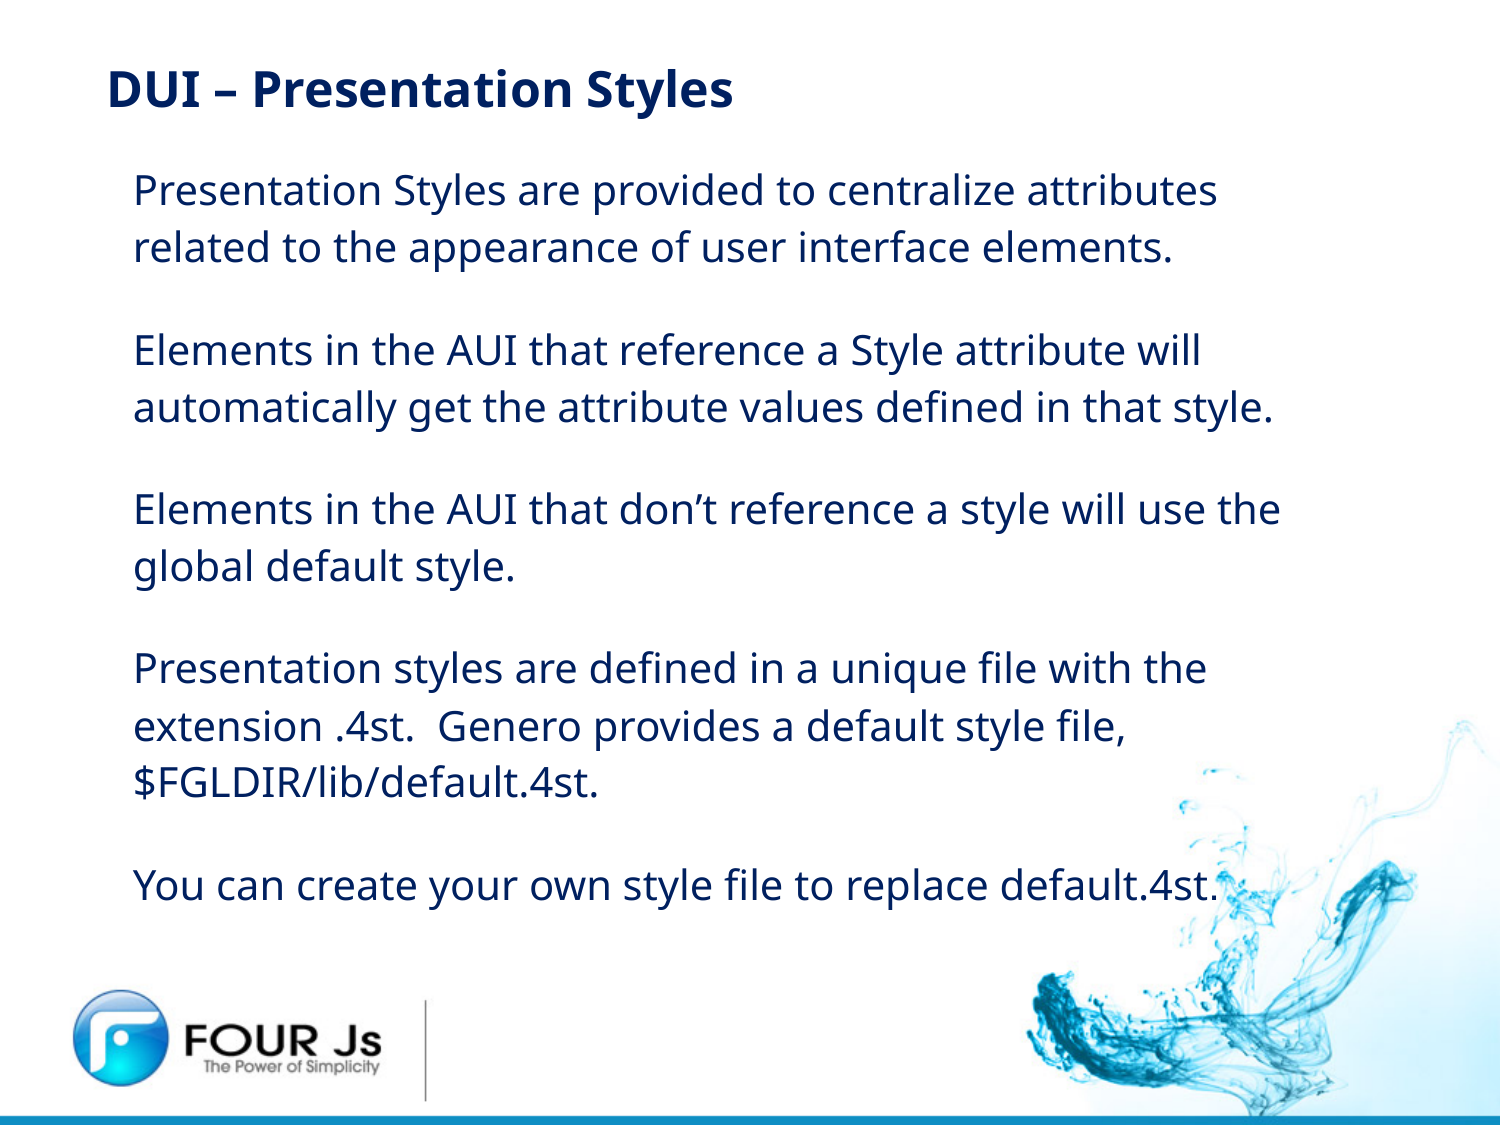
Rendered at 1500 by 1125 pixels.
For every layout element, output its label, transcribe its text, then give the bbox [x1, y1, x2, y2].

picture [0, 0, 1500, 1117]
text_box Presentation Styles are provided to centralize attributes related to the appearance of user interface elements. Elements in the AUI that reference a Style attribute will automatically get the attribute values defined in that style. Elements in the AUI that don’t reference a style will use the global default style. Presentation styles are defined in a unique file with the extension .4st. Genero provides a default style file, $FGLDIR/lib/default.4st. You can create your own style file to replace default.4st. [118, 153, 1362, 969]
title DUI – Presentation Styles [106, 35, 1388, 142]
